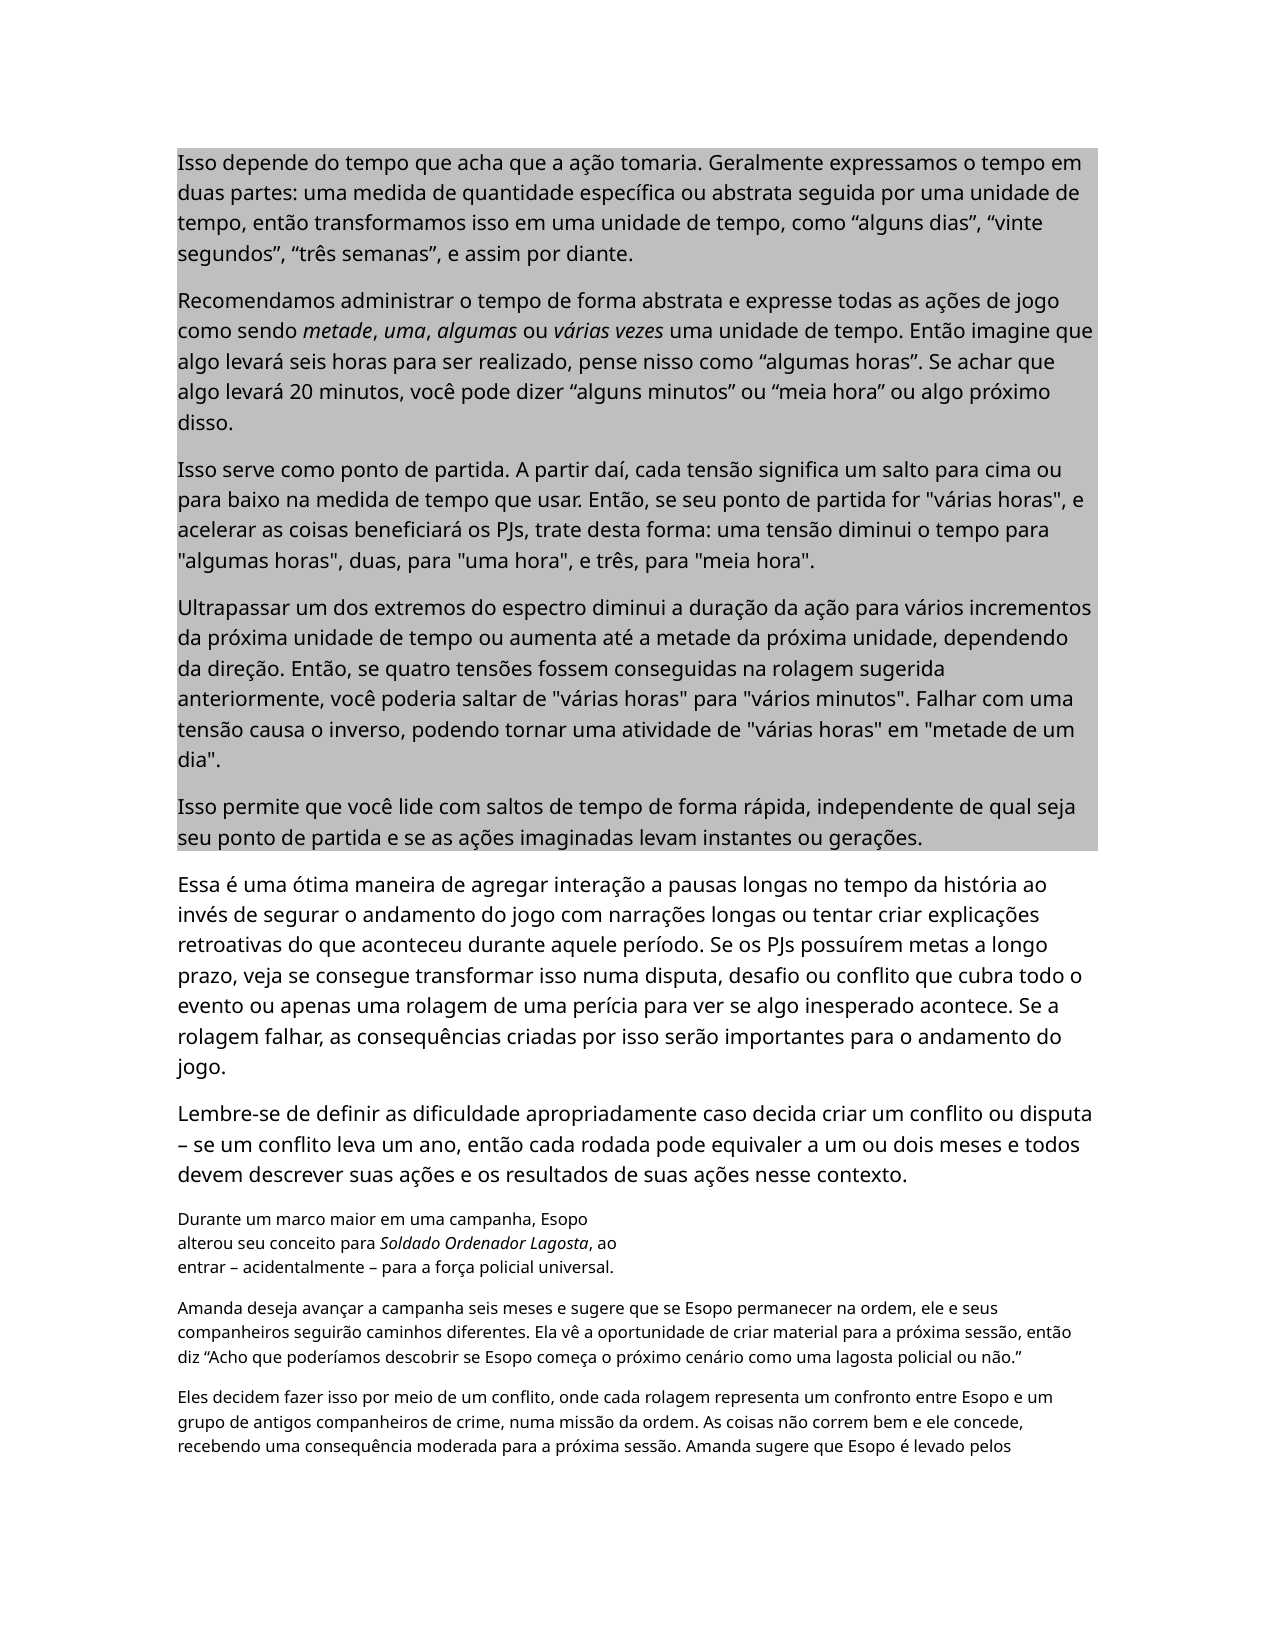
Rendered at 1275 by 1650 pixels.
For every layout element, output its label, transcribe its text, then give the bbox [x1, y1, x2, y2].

text Durante um marco maior em uma campanha, Esopo alterou seu conceito para Soldado Ordenador Lagosta, ao entrar – acidentalmente – para a força policial universal. [177, 1207, 1098, 1278]
text Isso depende do tempo que acha que a ação tomaria. Geralmente expressamos o tempo em duas partes: uma medida de quantidade específica ou abstrata seguida por uma unidade de tempo, então transformamos isso em uma unidade de tempo, como “alguns dias”, “vinte segundos”, “três semanas”, e assim por diante. [177, 148, 1098, 267]
text Eles decidem fazer isso por meio de um conﬂito, onde cada rolagem representa um confronto entre Esopo e um grupo de antigos companheiros de crime, numa missão da ordem. As coisas não correm bem e ele concede, recebendo uma consequência moderada para a próxima sessão. Amanda sugere que Esopo é levado pelos [177, 1386, 1098, 1457]
text Isso serve como ponto de partida. A partir daí, cada tensão significa um salto para cima ou para baixo na medida de tempo que usar. Então, se seu ponto de partida for "várias horas", e acelerar as coisas beneficiará os PJs, trate desta forma: uma tensão diminui o tempo para "algumas horas", duas, para "uma hora", e três, para "meia hora". [177, 455, 1098, 574]
text Amanda deseja avançar a campanha seis meses e sugere que se Esopo permanecer na ordem, ele e seus companheiros seguirão caminhos diferentes. Ela vê a oportunidade de criar material para a próxima sessão, então diz “Acho que poderíamos descobrir se Esopo começa o próximo cenário como uma lagosta policial ou não.” [177, 1297, 1098, 1368]
text Isso permite que você lide com saltos de tempo de forma rápida, independente de qual seja seu ponto de partida e se as ações imaginadas levam instantes ou gerações. [177, 792, 1098, 851]
text Lembre-se de definir as dificuldade apropriadamente caso decida criar um conﬂito ou disputa – se um conﬂito leva um ano, então cada rodada pode equivaler a um ou dois meses e todos devem descrever suas ações e os resultados de suas ações nesse contexto. [177, 1099, 1098, 1188]
text Essa é uma ótima maneira de agregar interação a pausas longas no tempo da história ao invés de segurar o andamento do jogo com narrações longas ou tentar criar explicações retroativas do que aconteceu durante aquele período. Se os PJs possuírem metas a longo prazo, veja se consegue transformar isso numa disputa, desafio ou conﬂito que cubra todo o evento ou apenas uma rolagem de uma perícia para ver se algo inesperado acontece. Se a rolagem falhar, as consequências criadas por isso serão importantes para o andamento do jogo. [177, 870, 1098, 1081]
text Ultrapassar um dos extremos do espectro diminui a duração da ação para vários incrementos da próxima unidade de tempo ou aumenta até a metade da próxima unidade, dependendo da direção. Então, se quatro tensões fossem conseguidas na rolagem sugerida anteriormente, você poderia saltar de "várias horas" para "vários minutos". Falhar com uma tensão causa o inverso, podendo tornar uma atividade de "várias horas" em "metade de um dia". [177, 593, 1098, 773]
text Recomendamos administrar o tempo de forma abstrata e expresse todas as ações de jogo como sendo metade, uma, algumas ou várias vezes uma unidade de tempo. Então imagine que algo levará seis horas para ser realizado, pense nisso como “algumas horas”. Se achar que algo levará 20 minutos, você pode dizer “alguns minutos” ou “meia hora” ou algo próximo disso. [177, 286, 1098, 436]
